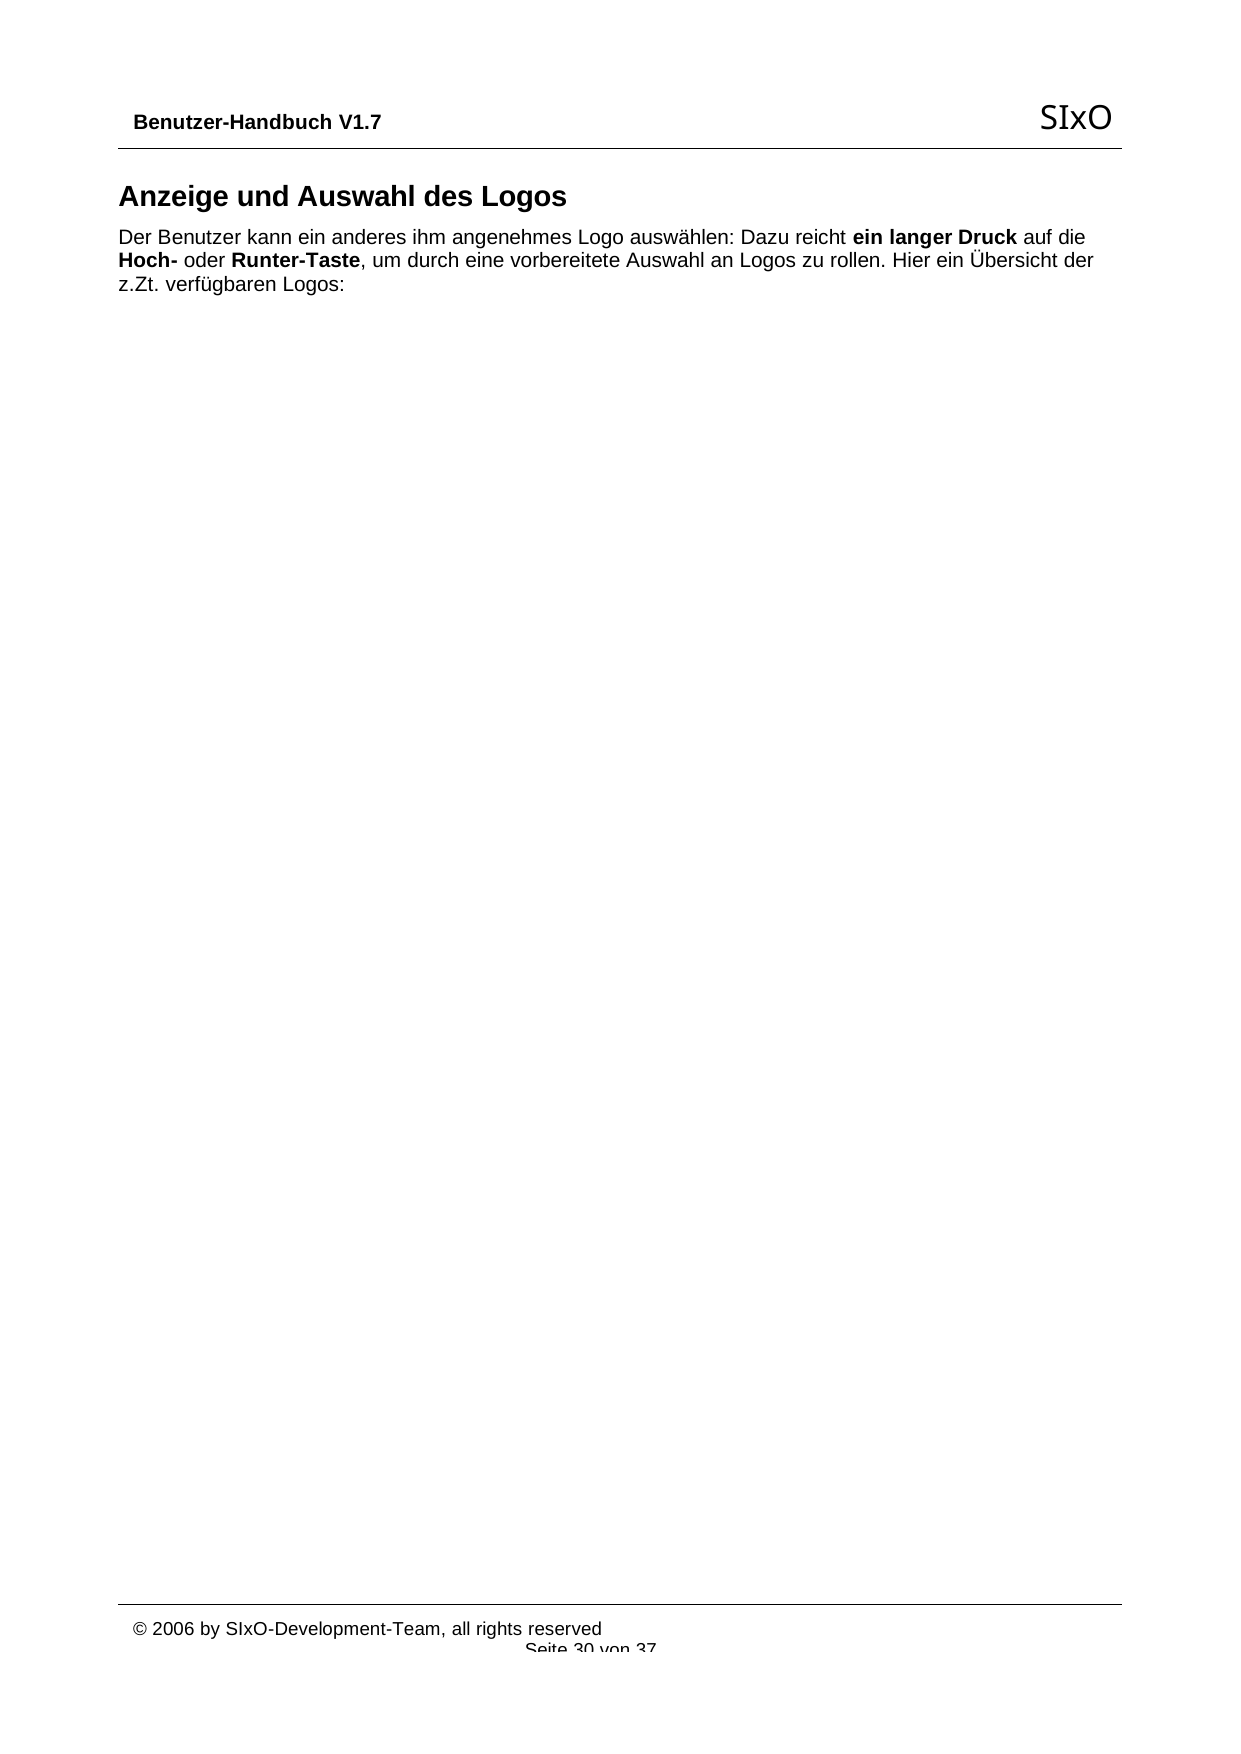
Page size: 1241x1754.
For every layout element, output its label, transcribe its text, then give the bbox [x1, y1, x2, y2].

text Der Benutzer kann ein anderes ihm angenehmes Logo auswählen: Dazu reicht ein langer Druck auf die Hoch- oder Runter-Taste, um durch eine vorbereitete Auswahl an Logos zu rollen. Hier ein Übersicht der z.Zt. verfügbaren Logos: [118, 225, 1122, 296]
subtitle Anzeige und Auswahl des Logos [118, 180, 1122, 213]
